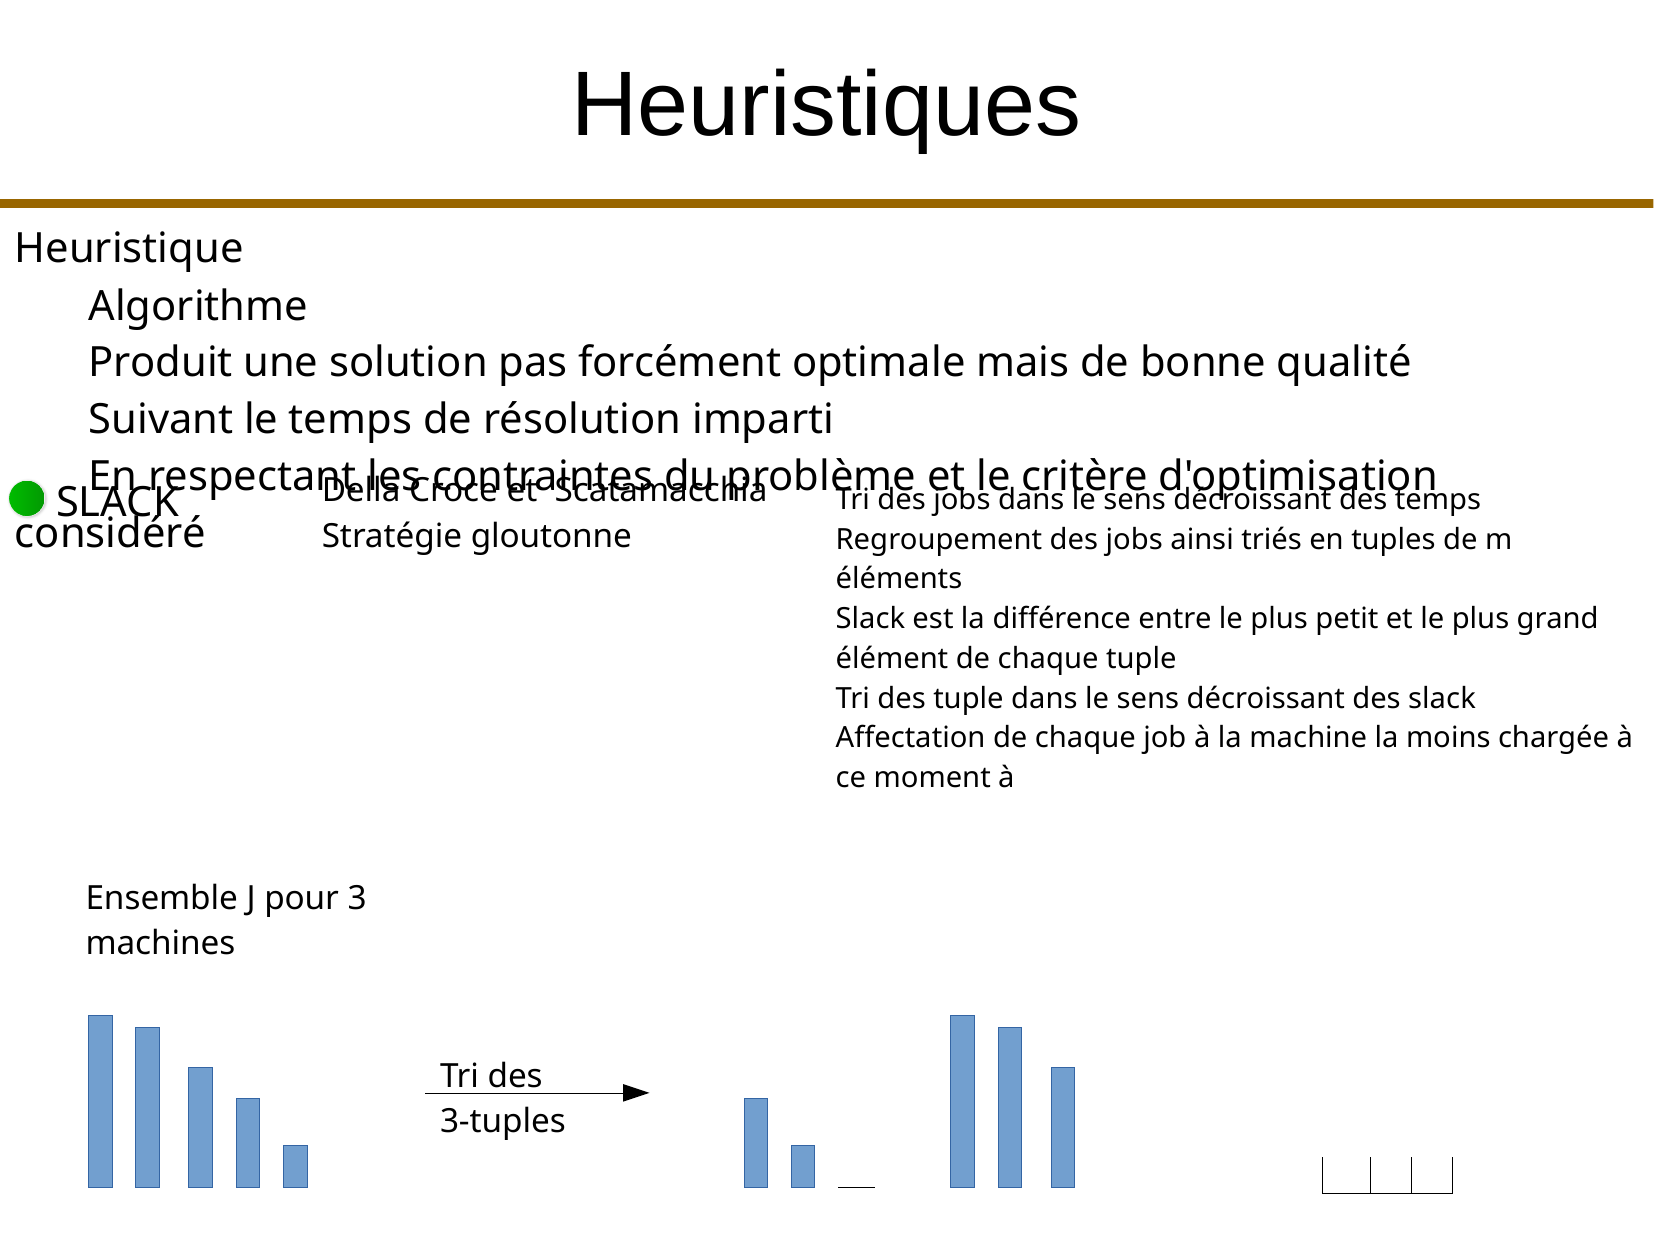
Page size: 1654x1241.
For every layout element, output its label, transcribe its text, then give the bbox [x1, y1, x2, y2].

text_box SLACK [41, 464, 225, 528]
text_box [236, 1098, 260, 1188]
text_box [744, 1098, 768, 1188]
text_box [283, 1145, 308, 1188]
text_box [950, 1015, 975, 1188]
text_box [791, 1145, 815, 1188]
text_box Tri des 3-tuples [425, 1044, 674, 1136]
text_box [88, 1015, 113, 1188]
text_box Heuristique Algorithme Produit une solution pas forcément optimale mais de bonne qualité Suivant le temps de résolution imparti En respectant les contraintes du problème et le critère d'optimisation considéré [0, 210, 1654, 465]
text_box Tri des jobs dans le sens décroissant des temps Regroupement des jobs ainsi triés en tuples de m éléments Slack est la différence entre le plus petit et le plus grand élément de chaque tuple Tri des tuple dans le sens décroissant des slack Affectation de chaque job à la machine la moins chargée à ce moment à [820, 470, 1654, 723]
text_box Ensemble J pour 3 machines [70, 866, 532, 920]
text_box [1051, 1067, 1075, 1188]
text_box [998, 1027, 1022, 1188]
text_box [188, 1067, 213, 1188]
title Heuristiques [82, 34, 1571, 174]
text_box [135, 1027, 160, 1188]
text_box Della Croce et Scatamacchia Stratégie gloutonne [307, 458, 810, 551]
picture [6, 478, 50, 521]
